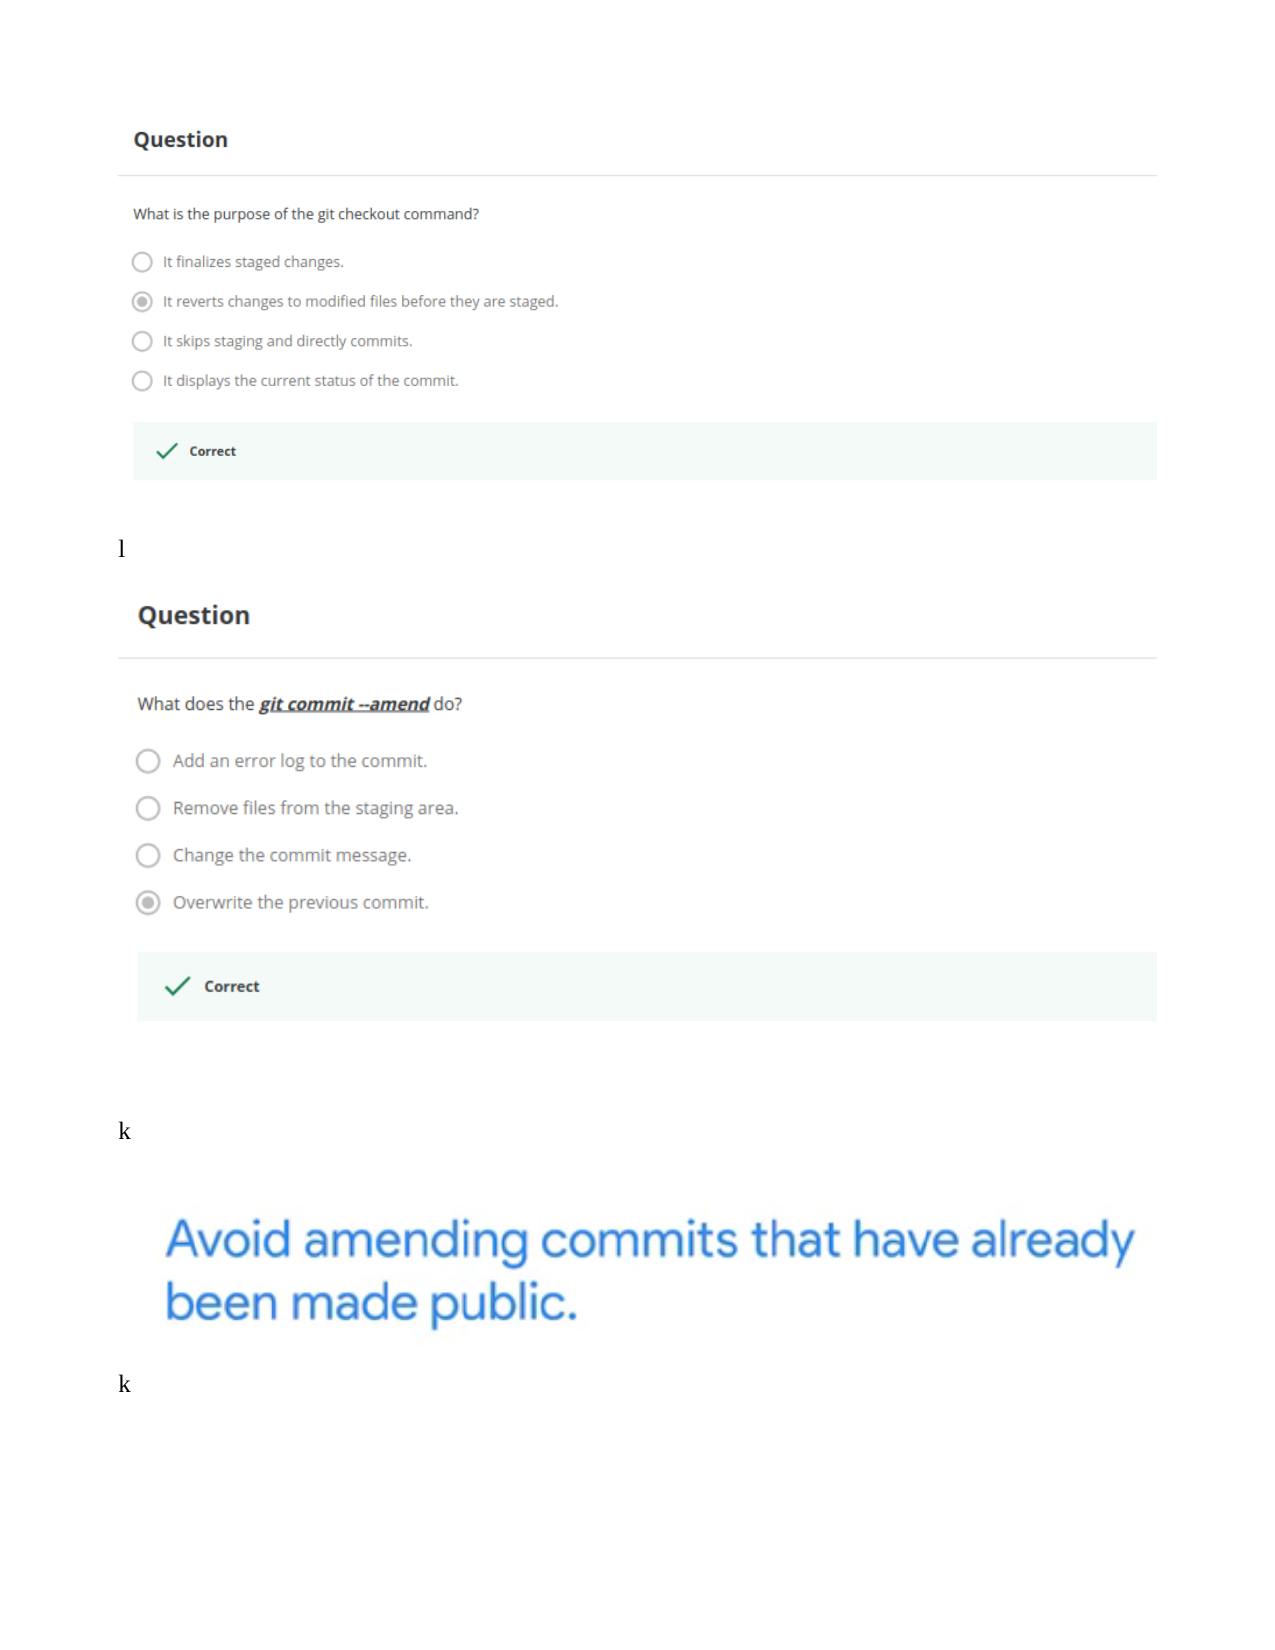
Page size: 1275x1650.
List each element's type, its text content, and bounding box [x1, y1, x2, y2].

text l [118, 534, 1157, 563]
text k [118, 1117, 1157, 1145]
picture [118, 118, 1157, 534]
text k [118, 1370, 1157, 1398]
picture [118, 1173, 1157, 1370]
picture [118, 591, 1157, 1117]
